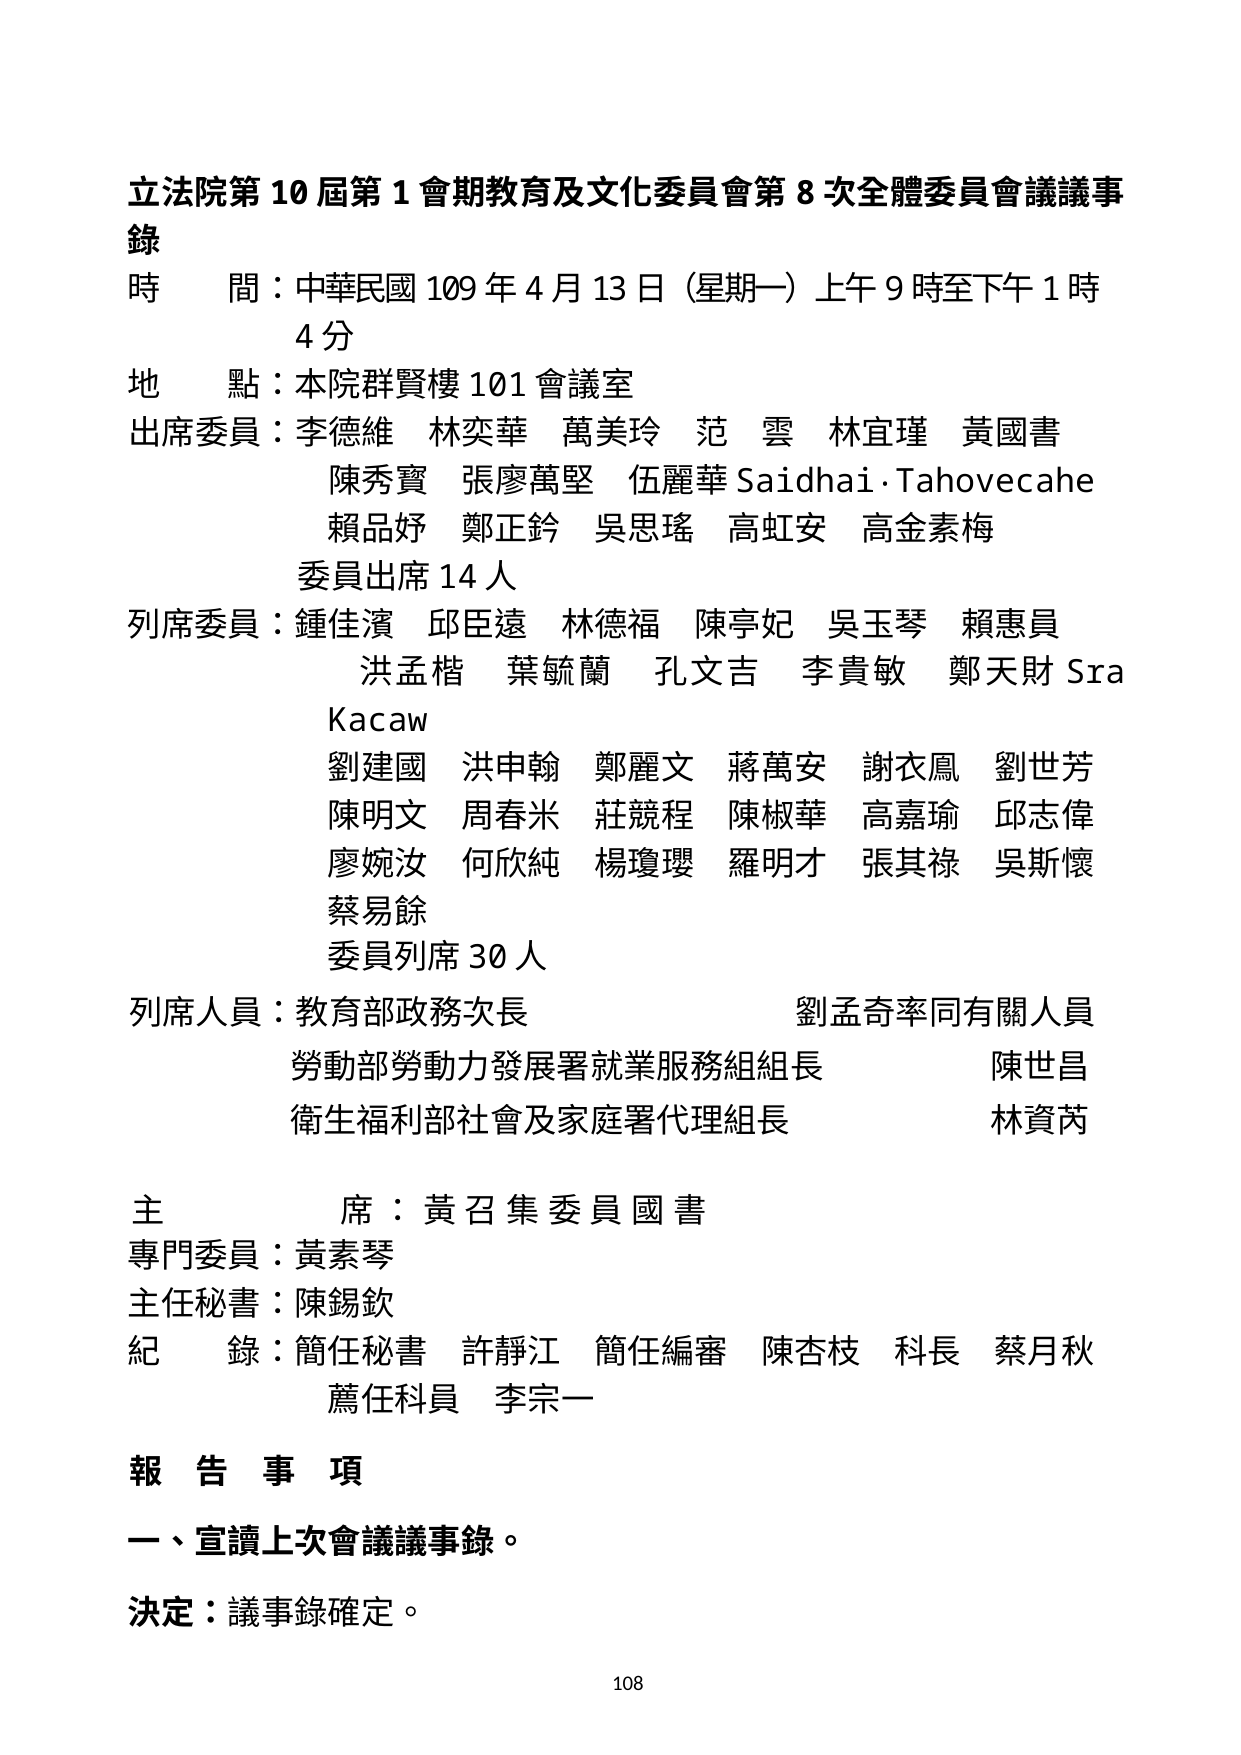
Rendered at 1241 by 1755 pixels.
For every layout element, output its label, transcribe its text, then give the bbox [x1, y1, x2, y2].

text 報 告 事 項 [129, 1446, 1127, 1493]
text 立法院第10屆第1會期教育及文化委員會第8次全體委員會議議事錄 [127, 166, 1125, 262]
text 主 席：黃召集委員國書 [127, 1166, 1124, 1229]
text 陳秀寳 張廖萬堅 伍麗華Saidhai‧Tahovecahe [128, 454, 1127, 502]
text 出席委員：李德維 林奕華 萬美玲 范 雲 林宜瑾 黃國書 [128, 406, 1127, 454]
text 時 間：中華民國109年4月13日（星期一）上午9時至下午1時4分 [127, 262, 1125, 358]
text 決定：議事錄確定。 [127, 1583, 1127, 1635]
text 洪孟楷 葉毓蘭 孔文吉 李貴敏 鄭天財Sra Kacaw [127, 646, 1125, 741]
text 廖婉汝 何欣純 楊瓊瓔 羅明才 張其祿 吳斯懷 [127, 837, 1125, 885]
text 委員出席14人 [297, 550, 1127, 598]
text 衛生福利部社會及家庭署代理組長 林資芮 [229, 1089, 1127, 1143]
text 主任秘書：陳錫欽 [127, 1277, 1125, 1325]
text 蔡易餘 [127, 885, 1125, 933]
text 專門委員：黃素琴 [127, 1229, 1125, 1277]
text 紀 錄：簡任秘書 許靜江 簡任編審 陳杏枝 科長 蔡月秋 [127, 1325, 1125, 1373]
text 陳明文 周春米 莊競程 陳椒華 高嘉瑜 邱志偉 [127, 789, 1125, 837]
text 薦任科員 李宗一 [127, 1373, 1125, 1421]
text 勞動部勞動力發展署就業服務組組長 陳世昌 [229, 1035, 1127, 1089]
text 劉建國 洪申翰 鄭麗文 蔣萬安 謝衣鳯 劉世芳 [127, 741, 1125, 789]
text 一、宣讀上次會議議事錄。 [127, 1512, 1127, 1564]
text 委員列席30人 [127, 933, 1125, 981]
text 地 點：本院群賢樓101會議室 [127, 358, 1125, 406]
text 賴品妤 鄭正鈐 吳思瑤 高虹安 高金素梅 [127, 502, 1127, 550]
text 列席委員：鍾佳濱 邱臣遠 林德福 陳亭妃 吳玉琴 賴惠員 [127, 598, 1125, 646]
text 列席人員：教育部政務次長 劉孟奇率同有關人員 [129, 981, 1127, 1035]
